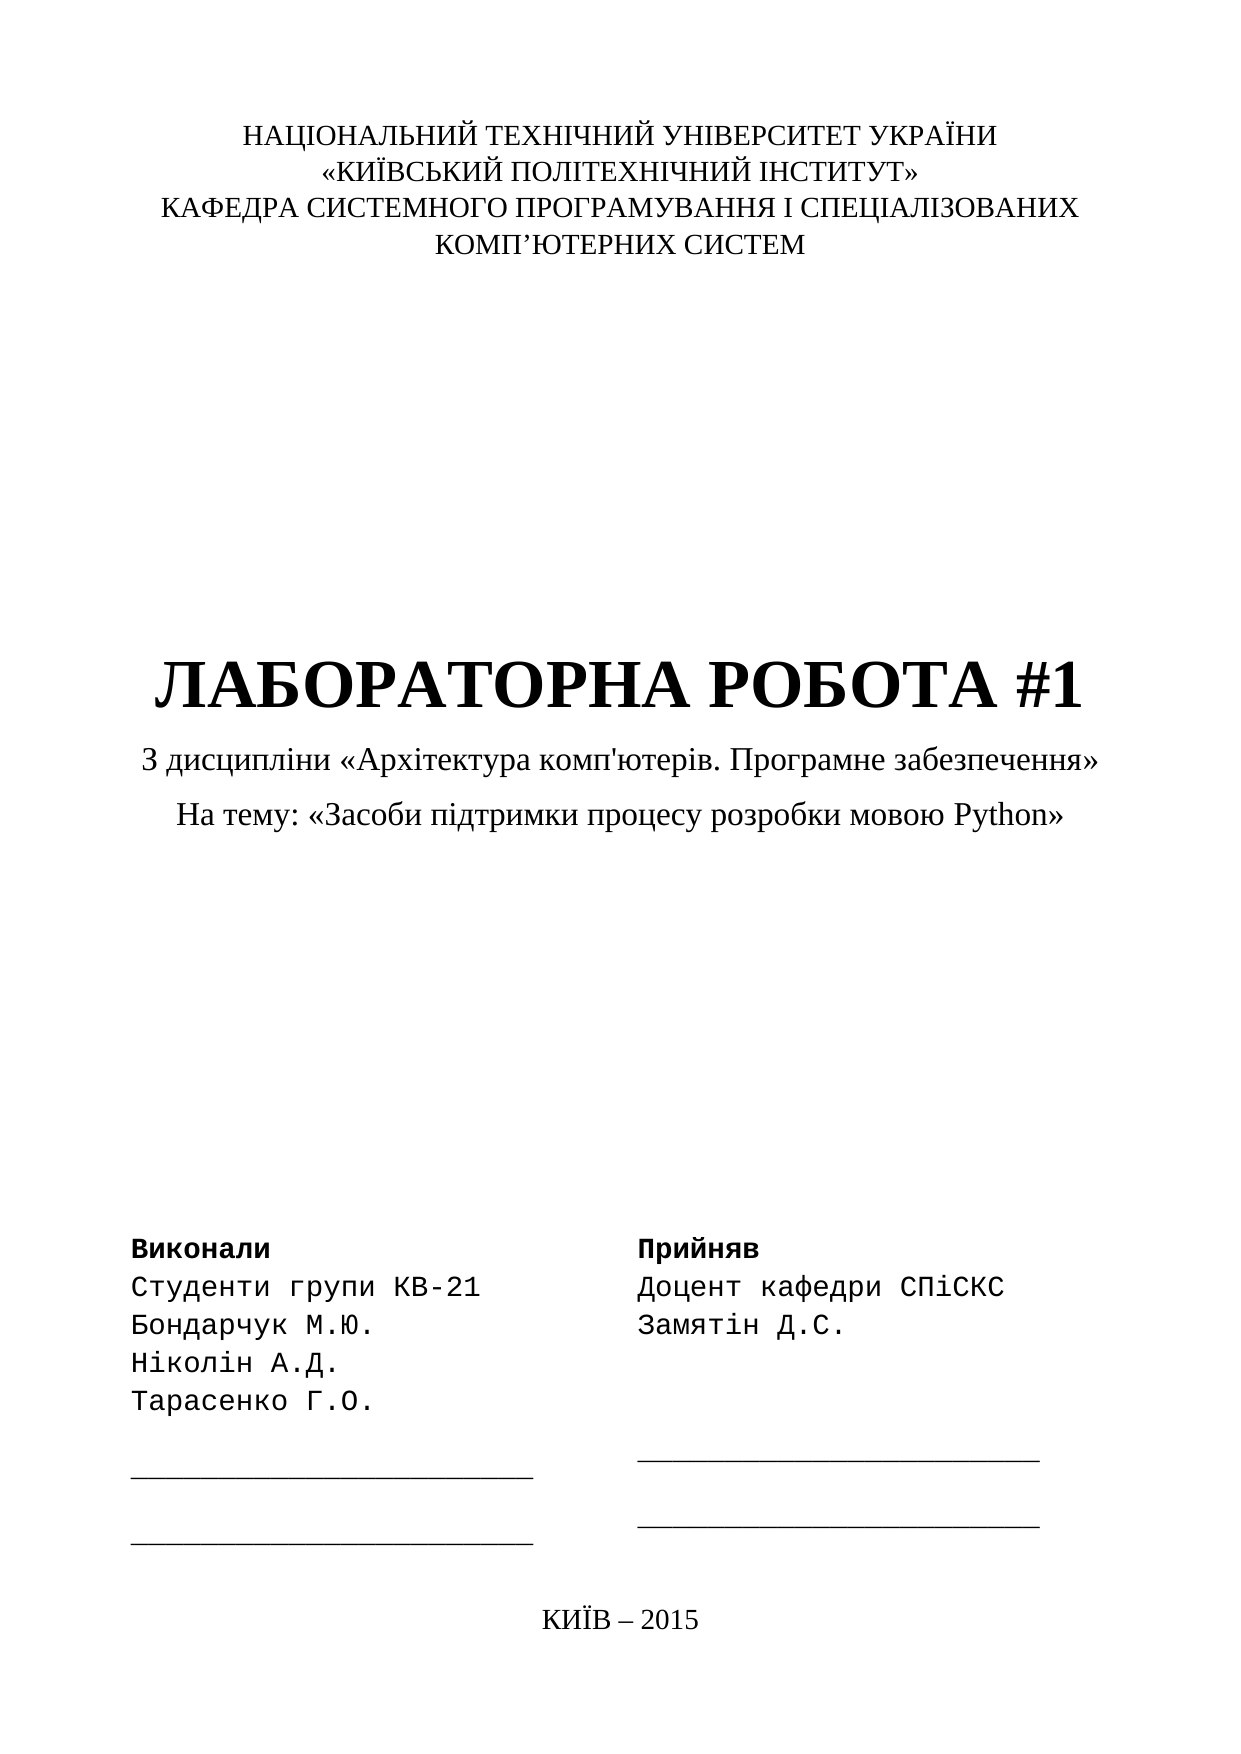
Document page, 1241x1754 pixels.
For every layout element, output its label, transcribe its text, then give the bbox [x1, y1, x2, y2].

table_header Виконали Студенти групи КВ-21 Бондарчук М.Ю. Ніколін А.Д. Тарасенко Г.О. _______________________ _______________________ [119, 1234, 626, 1551]
text ЛАБОРАТОРНА РОБОТА #1 [118, 643, 1122, 722]
text З дисципліни «Архітектура комп'ютерів. Програмне забезпечення» [118, 739, 1122, 777]
table_header Прийняв Доцент кафедри СПіСКС Замятін Д.С. _______________________ _______________________ [626, 1234, 1121, 1551]
text На тему: «Засоби підтримки процесу розробки мовою Python» [118, 794, 1122, 832]
